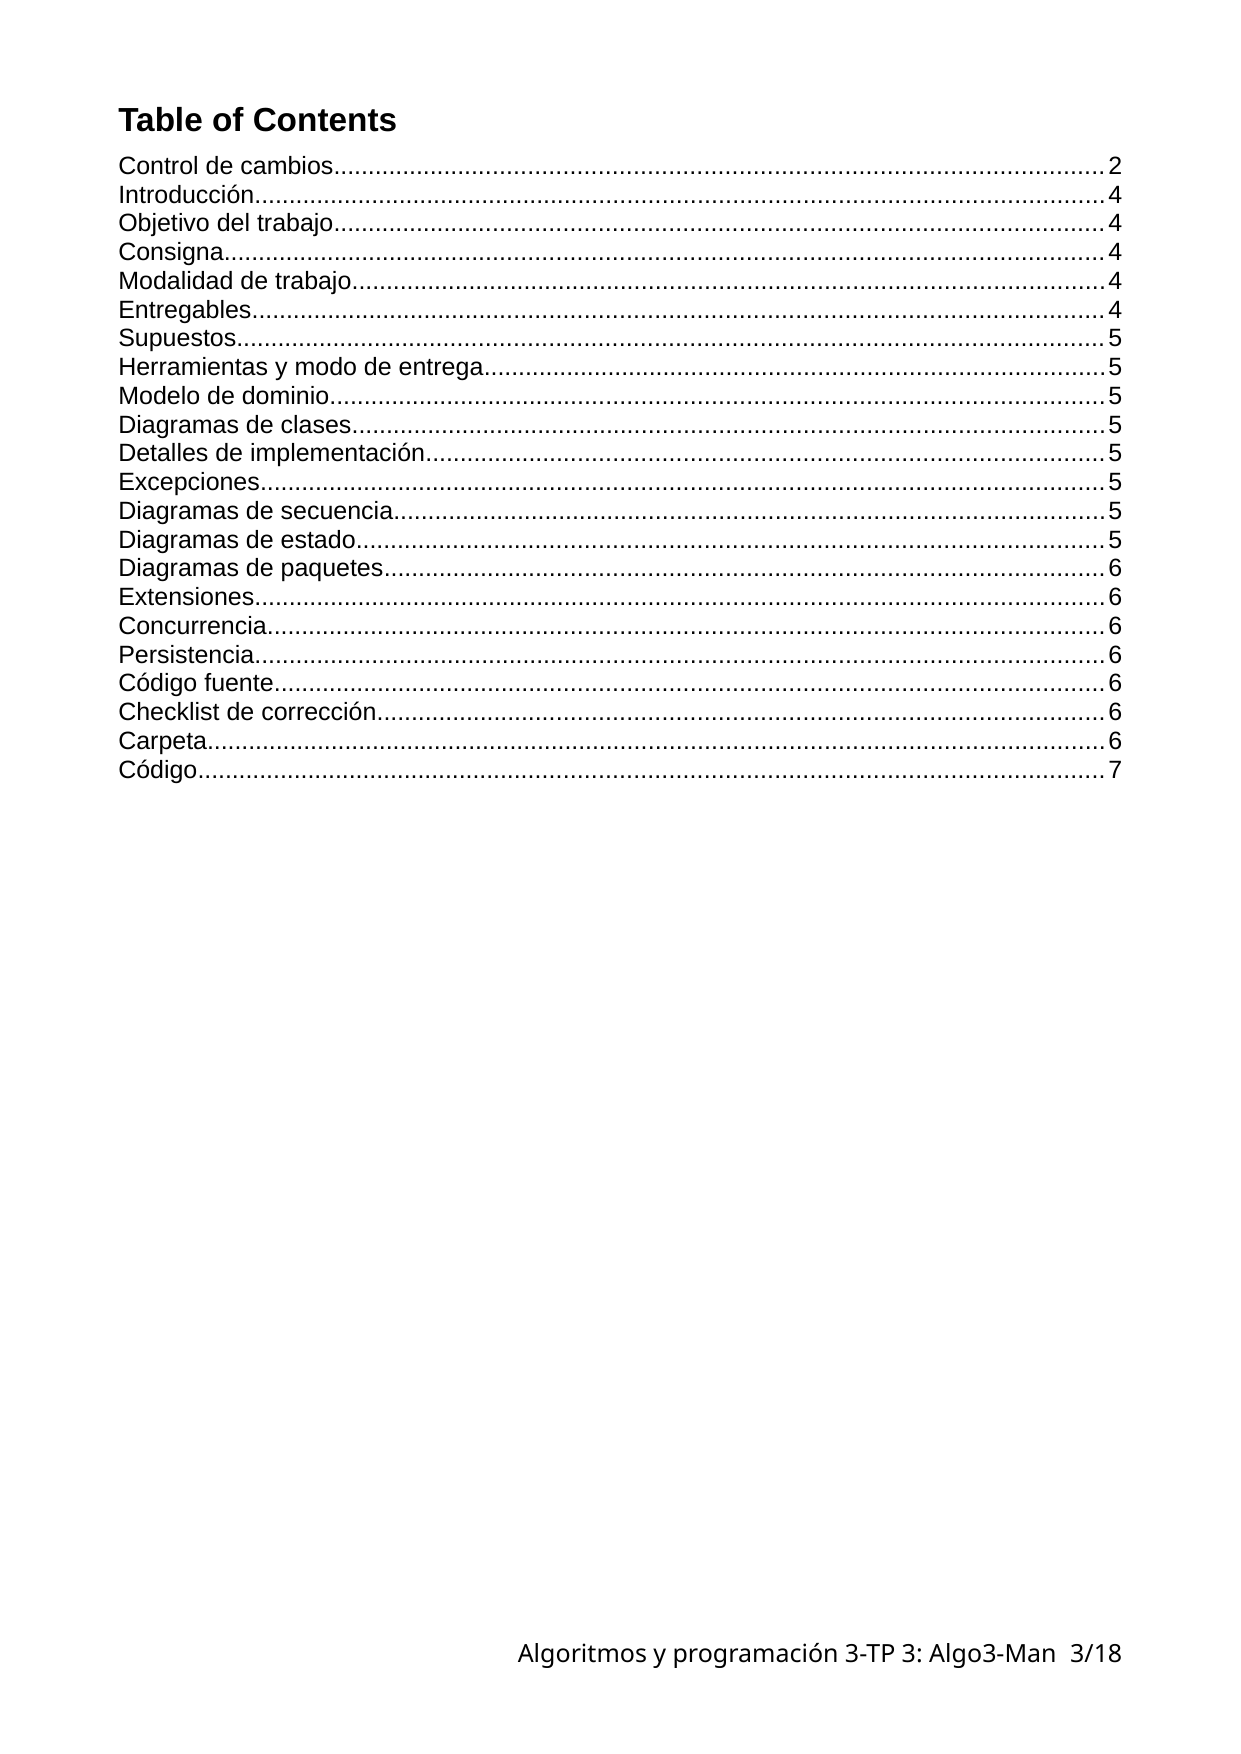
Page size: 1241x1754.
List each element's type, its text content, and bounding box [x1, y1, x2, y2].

text Objetivo del trabajo 4 [118, 208, 1122, 237]
text Entregables 4 [118, 295, 1122, 323]
text Modalidad de trabajo 4 [118, 266, 1122, 295]
text Carpeta 6 [118, 726, 1122, 755]
text Concurrencia 6 [118, 611, 1122, 640]
text Extensiones 6 [118, 582, 1122, 611]
text Código 7 [118, 755, 1122, 783]
text Diagramas de secuencia 5 [118, 496, 1122, 525]
text Modelo de dominio 5 [118, 381, 1122, 410]
text Detalles de implementación 5 [118, 438, 1122, 467]
text Consigna 4 [118, 237, 1122, 266]
text Diagramas de clases 5 [118, 410, 1122, 438]
text Código fuente 6 [118, 668, 1122, 697]
text Diagramas de estado 5 [118, 525, 1122, 553]
subtitle Table of Contents [118, 100, 1122, 138]
text Introducción 4 [118, 180, 1122, 208]
text Persistencia 6 [118, 640, 1122, 668]
text Herramientas y modo de entrega 5 [118, 352, 1122, 381]
text Excepciones 5 [118, 467, 1122, 496]
text Diagramas de paquetes 6 [118, 553, 1122, 582]
text Checklist de corrección 6 [118, 697, 1122, 726]
text Supuestos 5 [118, 323, 1122, 352]
text Control de cambios 2 [118, 151, 1122, 180]
